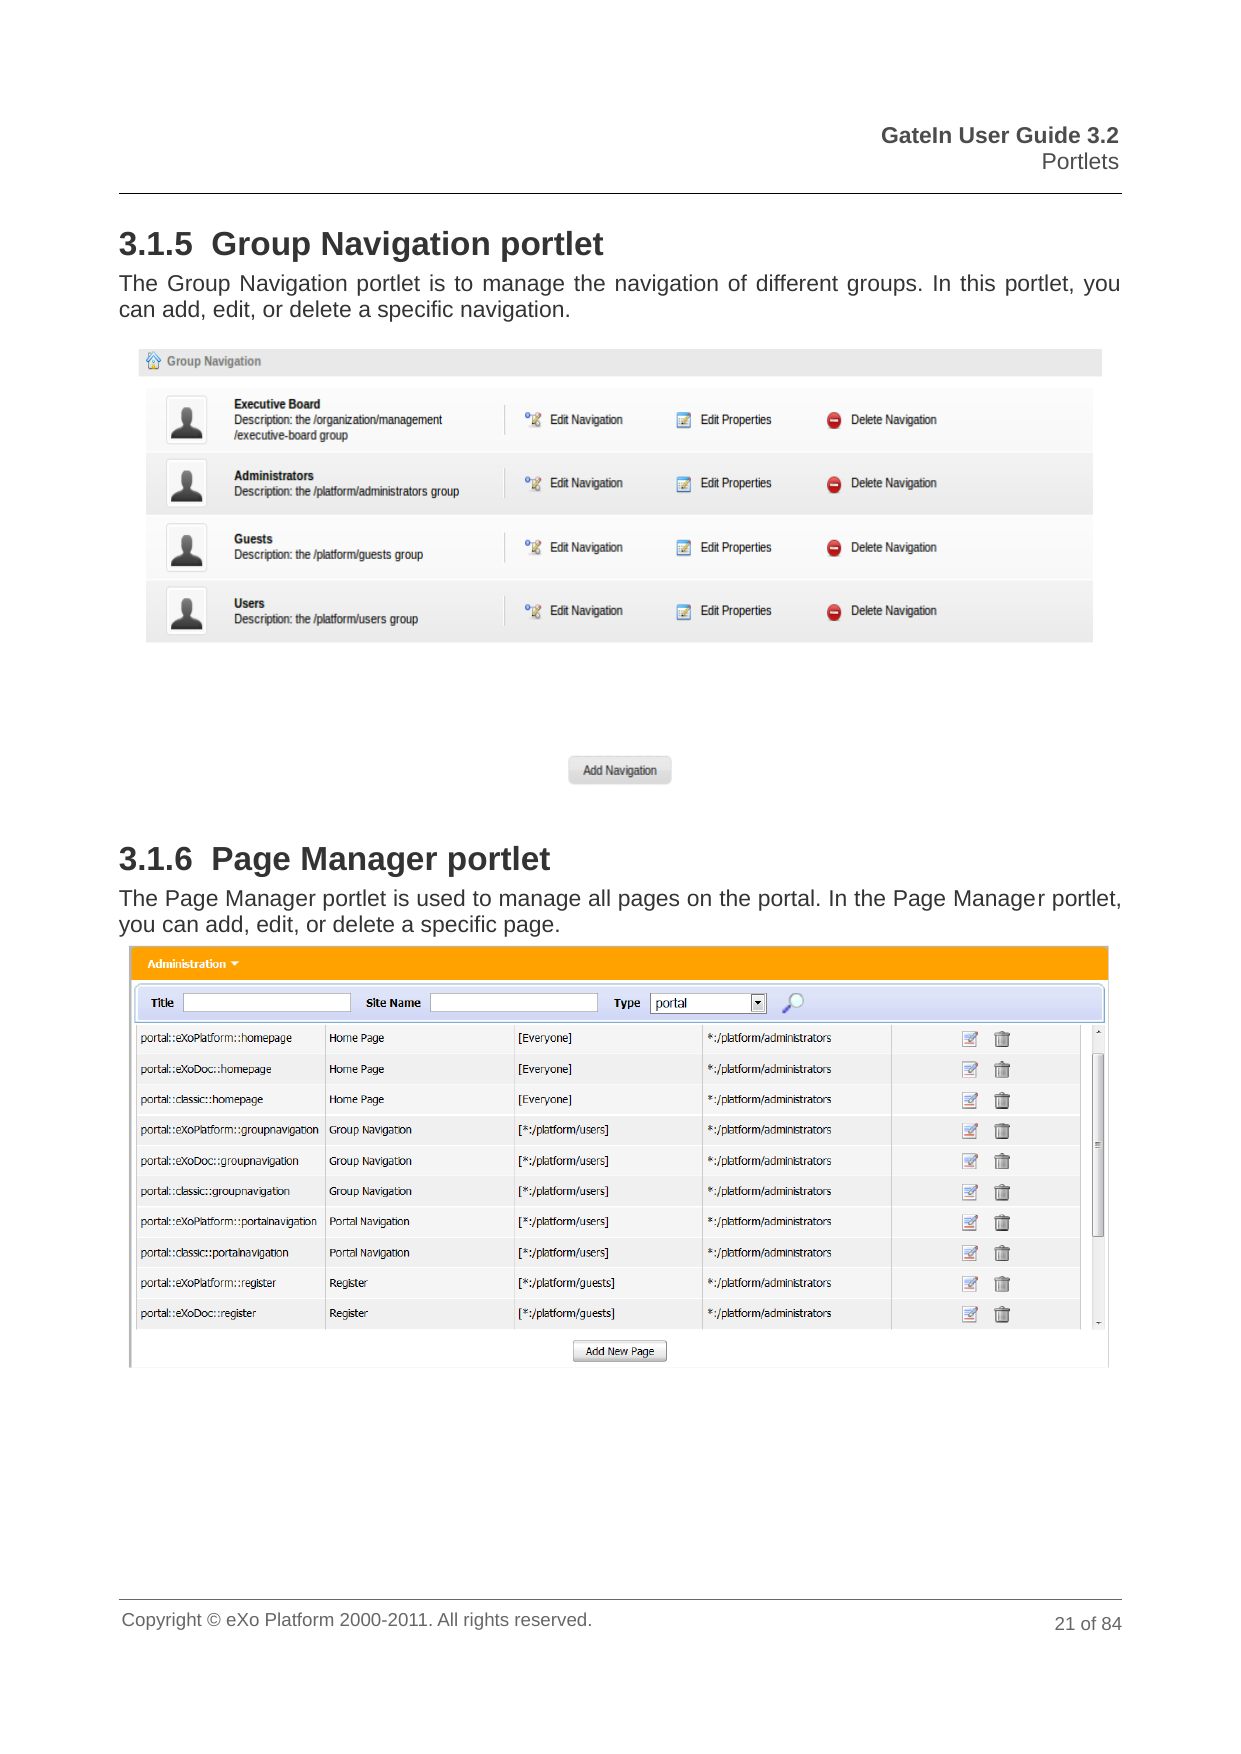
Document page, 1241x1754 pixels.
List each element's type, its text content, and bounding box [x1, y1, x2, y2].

text The Group Navigation portlet is to manage the navigation of different groups. In this portlet, you can add, edit, or delete a specific navigation. [118, 269, 1122, 322]
text The Page Manager portlet is used to manage all pages on the portal. In the Page Manager portlet, you can add, edit, or delete a specific page. [118, 885, 1122, 938]
picture [138, 349, 1102, 806]
subtitle Page Manager portlet [118, 839, 1122, 877]
picture [128, 945, 1109, 1368]
subtitle Group Navigation portlet [118, 223, 1122, 262]
